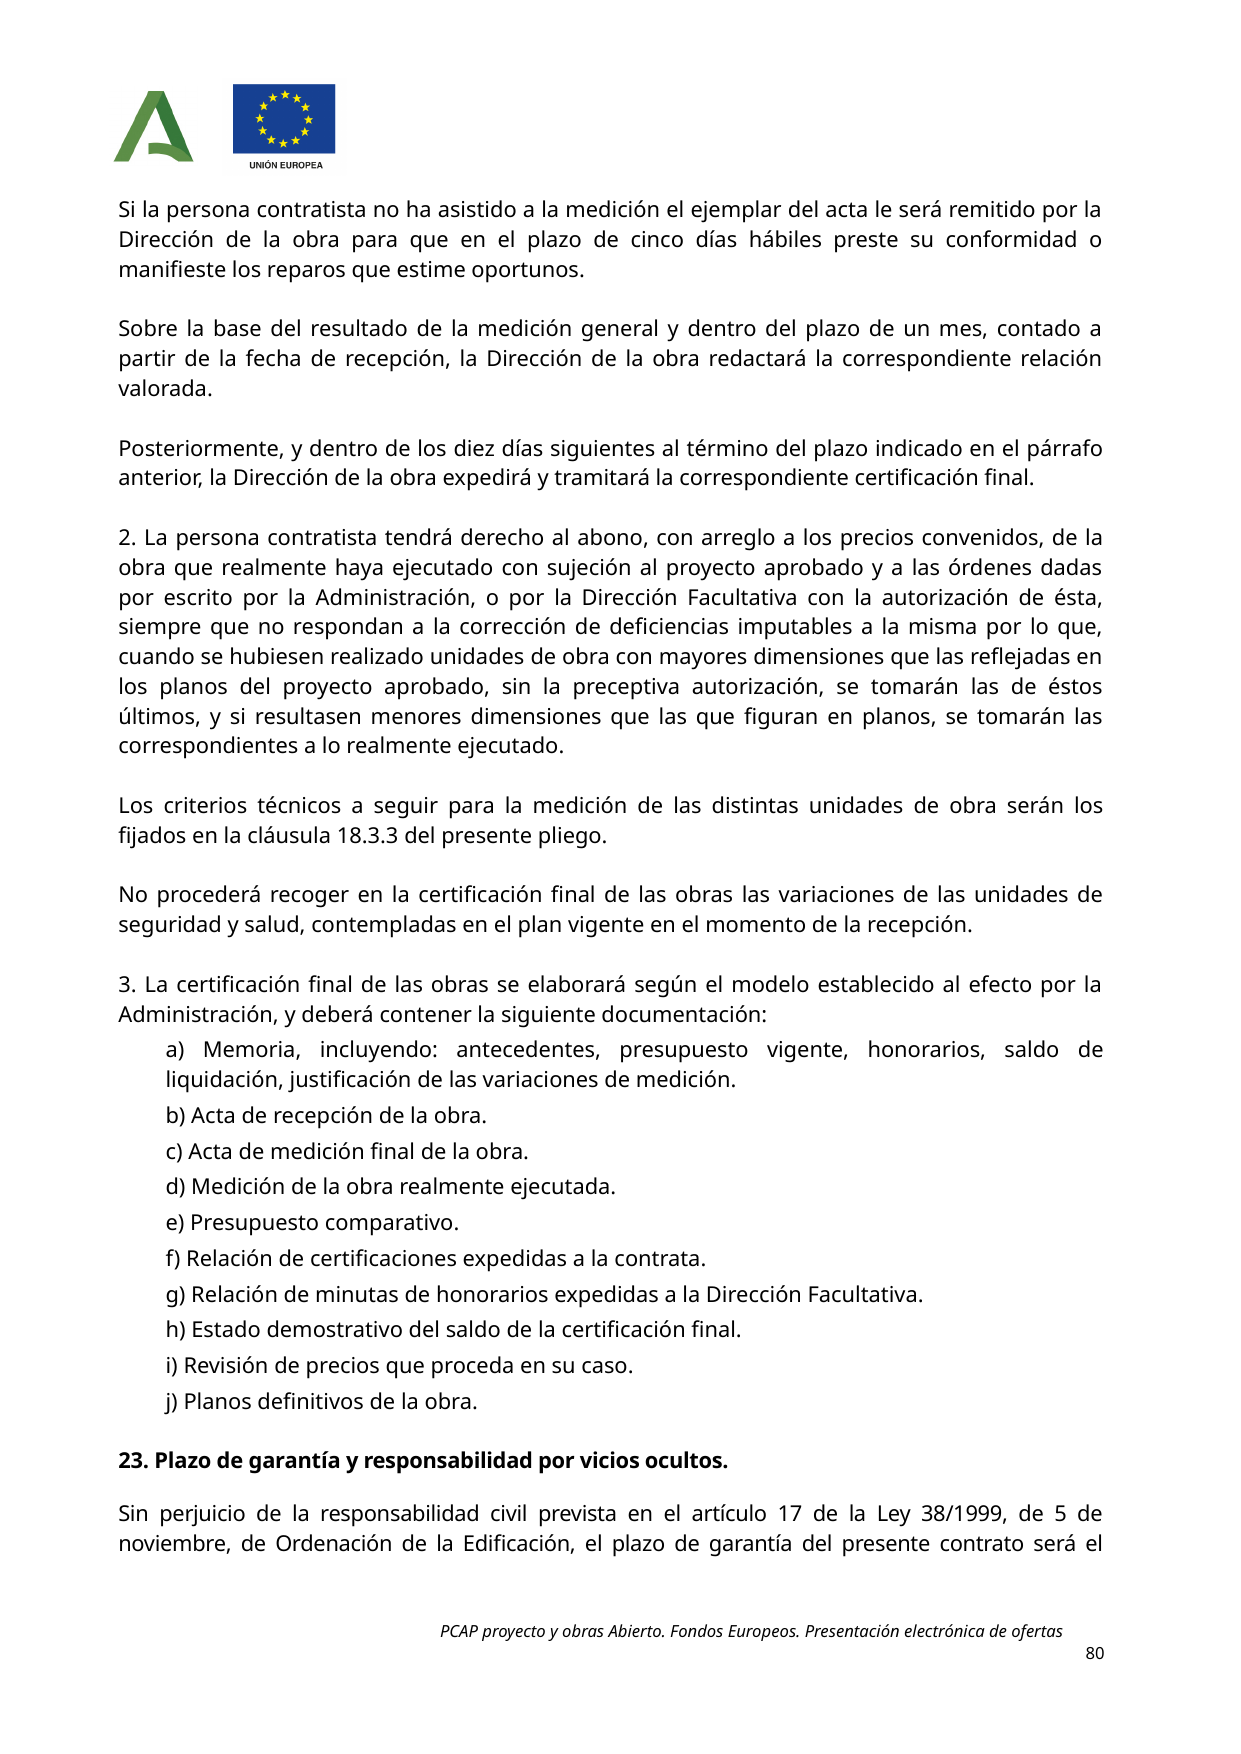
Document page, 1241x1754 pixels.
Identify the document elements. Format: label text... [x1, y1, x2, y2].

text Posteriormente, y dentro de los diez días siguientes al término del plazo indicado en el párrafo anterior, la Dirección de la obra expedirá y tramitará la correspondiente certificación final. [118, 433, 1104, 492]
text h) Estado demostrativo del saldo de la certificación final. [165, 1314, 1104, 1344]
text b) Acta de recepción de la obra. [165, 1100, 1104, 1130]
picture [221, 78, 347, 176]
text e) Presupuesto comparativo. [165, 1207, 1104, 1237]
picture [109, 86, 198, 166]
text Sobre la base del resultado de la medición general y dentro del plazo de un mes, contado a partir de la fecha de recepción, la Dirección de la obra redactará la correspondiente relación valorada. [118, 313, 1104, 403]
text Si la persona contratista no ha asistido a la medición el ejemplar del acta le será remitido por la Dirección de la obra para que en el plazo de cinco días hábiles preste su conformidad o manifieste los reparos que estime oportunos. [118, 194, 1104, 284]
text 3. La certificación final de las obras se elaborará según el modelo establecido al efecto por la Administración, y deberá contener la siguiente documentación: [118, 969, 1104, 1028]
text i) Revisión de precios que proceda en su caso. [165, 1350, 1104, 1380]
text j) Planos definitivos de la obra. [165, 1386, 1104, 1416]
text Los criterios técnicos a seguir para la medición de las distintas unidades de obra serán los fijados en la cláusula 18.3.3 del presente pliego. [118, 790, 1104, 850]
text c) Acta de medición final de la obra. [165, 1136, 1104, 1165]
text 23. Plazo de garantía y responsabilidad por vicios ocultos. [118, 1445, 1104, 1475]
text 2. La persona contratista tendrá derecho al abono, con arreglo a los precios convenidos, de la obra que realmente haya ejecutado con sujeción al proyecto aprobado y a las órdenes dadas por escrito por la Administración, o por la Dirección Facultativa con la autorización de ésta, siempre que no respondan a la corrección de deficiencias imputables a la misma por lo que, cuando se hubiesen realizado unidades de obra con mayores dimensiones que las reflejadas en los planos del proyecto aprobado, sin la preceptiva autorización, se tomarán las de éstos últimos, y si resultasen menores dimensiones que las que figuran en planos, se tomarán las correspondientes a lo realmente ejecutado. [118, 522, 1104, 760]
text a) Memoria, incluyendo: antecedentes, presupuesto vigente, honorarios, saldo de liquidación, justificación de las variaciones de medición. [165, 1034, 1104, 1094]
text d) Medición de la obra realmente ejecutada. [165, 1171, 1104, 1201]
text Sin perjuicio de la responsabilidad civil prevista en el artículo 17 de la Ley 38/1999, de 5 de noviembre, de Ordenación de la Edificación, el plazo de garantía del presente contrato será el [118, 1498, 1104, 1557]
text f) Relación de certificaciones expedidas a la contrata. [165, 1243, 1104, 1273]
text No procederá recoger en la certificación final de las obras las variaciones de las unidades de seguridad y salud, contempladas en el plan vigente en el momento de la recepción. [118, 879, 1104, 939]
text g) Relación de minutas de honorarios expedidas a la Dirección Facultativa. [165, 1278, 1104, 1308]
